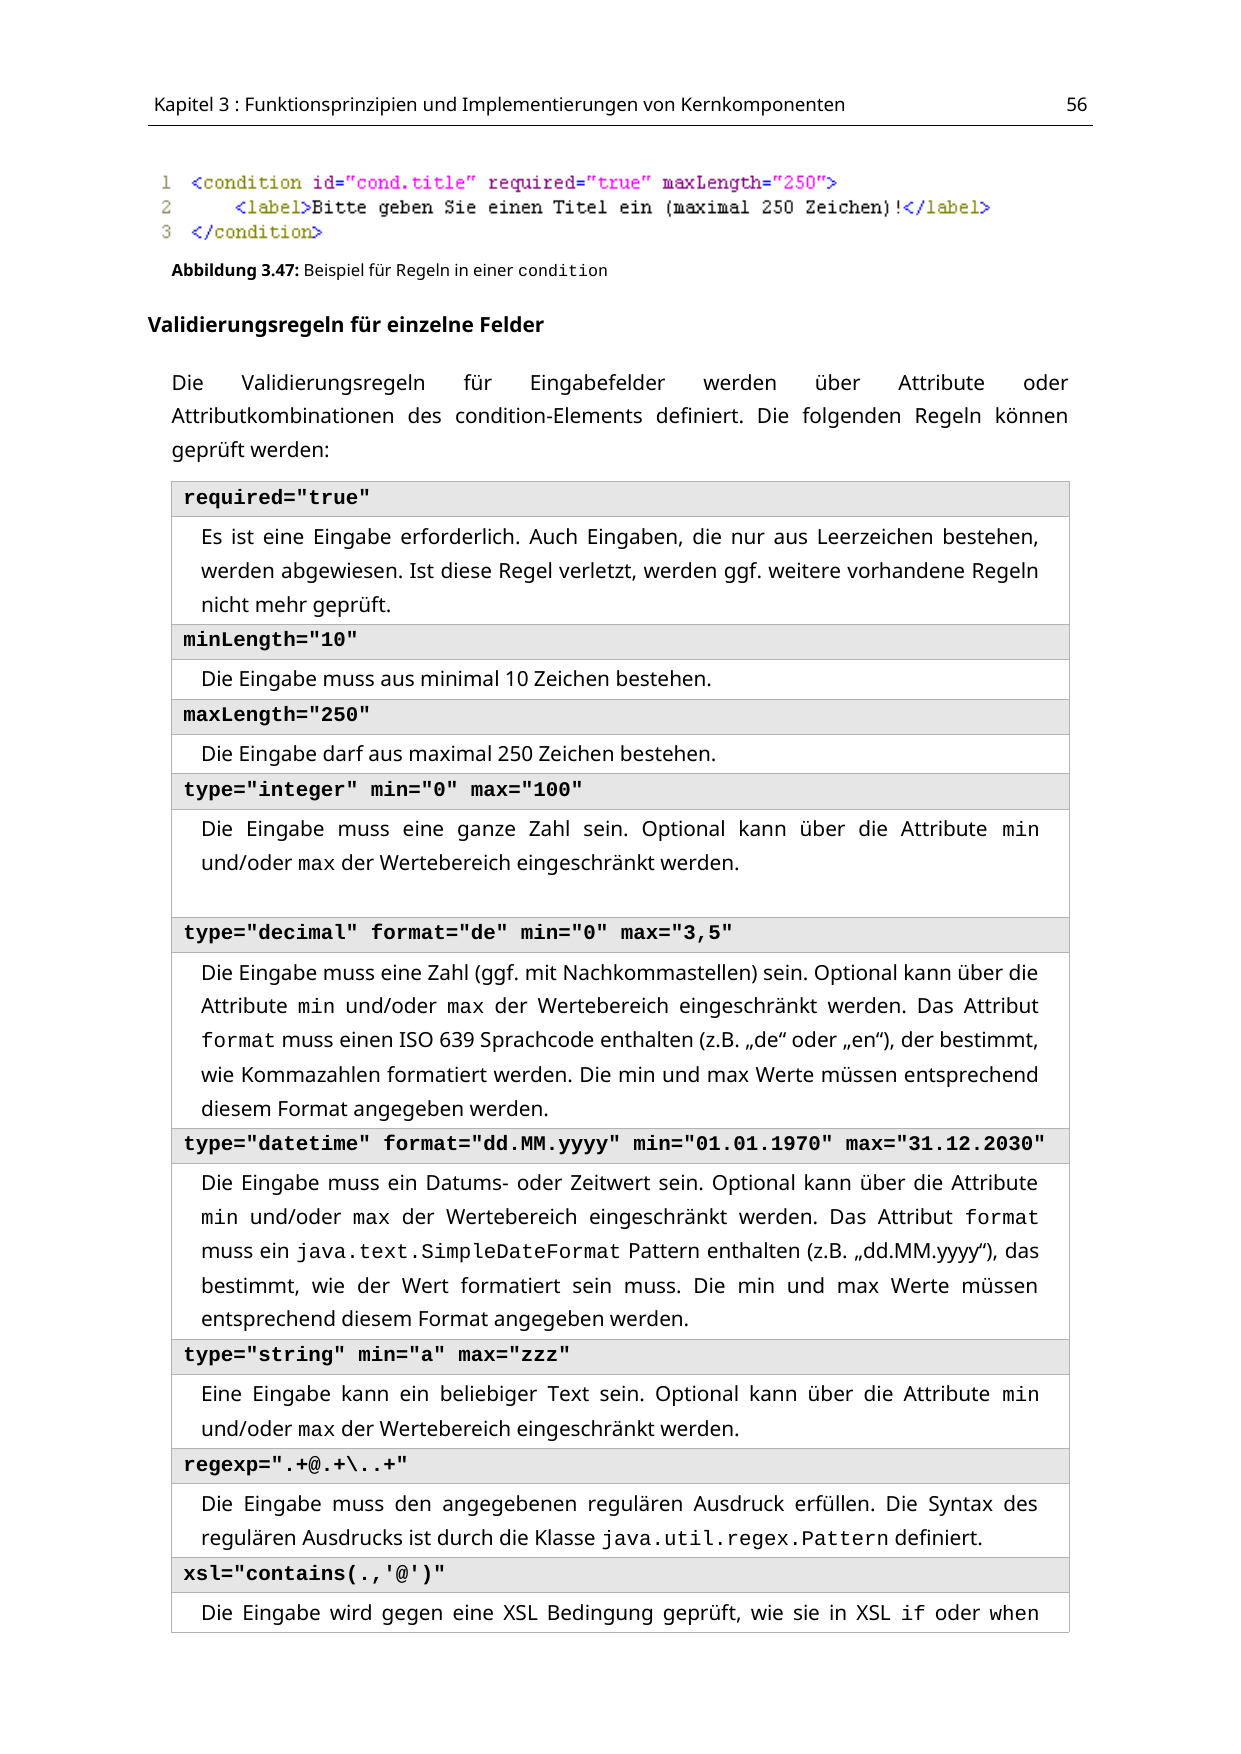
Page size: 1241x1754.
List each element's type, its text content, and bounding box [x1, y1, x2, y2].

table_cell Die Eingabe muss ein Datums- oder Zeitwert sein. Optional kann über die Attribute min und/oder max der Wertebereich eingeschränkt werden. Das Attribut format muss ein java.text.SimpleDateFormat Pattern enthalten (z.B. „dd.MM.yyyy“), das bestimmt, wie der Wert formatiert sein muss. Die min und max Werte müssen entsprechend diesem Format angegeben werden. [172, 1164, 1069, 1339]
table_cell minLength="10" [172, 625, 1069, 659]
text Abbildung 3.47: Beispiel für Regeln in einer condition [171, 242, 977, 281]
table_cell regexp=".+@.+\..+" [172, 1449, 1069, 1483]
table_cell Die Eingabe muss aus minimal 10 Zeichen bestehen. [172, 660, 1069, 699]
text Die Validierungsregeln für Eingabefelder werden über Attribute oder Attributkombinationen des condition-Elements definiert. Die folgenden Regeln können geprüft werden: [171, 368, 1069, 464]
table_cell maxLength="250" [172, 700, 1069, 734]
table_header required="true" [172, 482, 1069, 516]
table_cell Eine Eingabe kann ein beliebiger Text sein. Optional kann über die Attribute min und/oder max der Wertebereich eingeschränkt werden. [172, 1375, 1069, 1448]
table_cell xsl="contains(.,'@')" [172, 1558, 1069, 1592]
table_cell Die Eingabe muss eine Zahl (ggf. mit Nachkommastellen) sein. Optional kann über die Attribute min und/oder max der Wertebereich eingeschränkt werden. Das Attribut format muss einen ISO 639 Sprachcode enthalten (z.B. „de“ oder „en“), der bestimmt, wie Kommazahlen formatiert werden. Die min und max Werte müssen entsprechend diesem Format angegeben werden. [172, 953, 1069, 1128]
table_cell type="decimal" format="de" min="0" max="3,5" [172, 918, 1069, 952]
table_cell type="datetime" format="dd.MM.yyyy" min="01.01.1970" max="31.12.2030" [172, 1129, 1069, 1163]
table_cell type="string" min="a" max="zzz" [172, 1340, 1069, 1374]
subtitle Validierungsregeln für einzelne Felder [148, 148, 1092, 338]
table_cell type="integer" min="0" max="100" [172, 774, 1069, 809]
table_cell Die Eingabe darf aus maximal 250 Zeichen bestehen. [172, 735, 1069, 773]
table_cell Die Eingabe muss eine ganze Zahl sein. Optional kann über die Attribute min und/oder max der Wertebereich eingeschränkt werden. [172, 810, 1069, 917]
table_cell Die Eingabe wird gegen eine XSL Bedingung geprüft, wie sie in XSL if oder when [172, 1593, 1069, 1632]
table_cell Es ist eine Eingabe erforderlich. Auch Eingaben, die nur aus Leerzeichen bestehen, werden abgewiesen. Ist diese Regel verletzt, werden ggf. weitere vorhandene Regeln nicht mehr geprüft. [172, 517, 1069, 624]
table_cell Die Eingabe muss den angegebenen regulären Ausdruck erfüllen. Die Syntax des regulären Ausdrucks ist durch die Klasse java.util.regex.Pattern definiert. [172, 1484, 1069, 1557]
